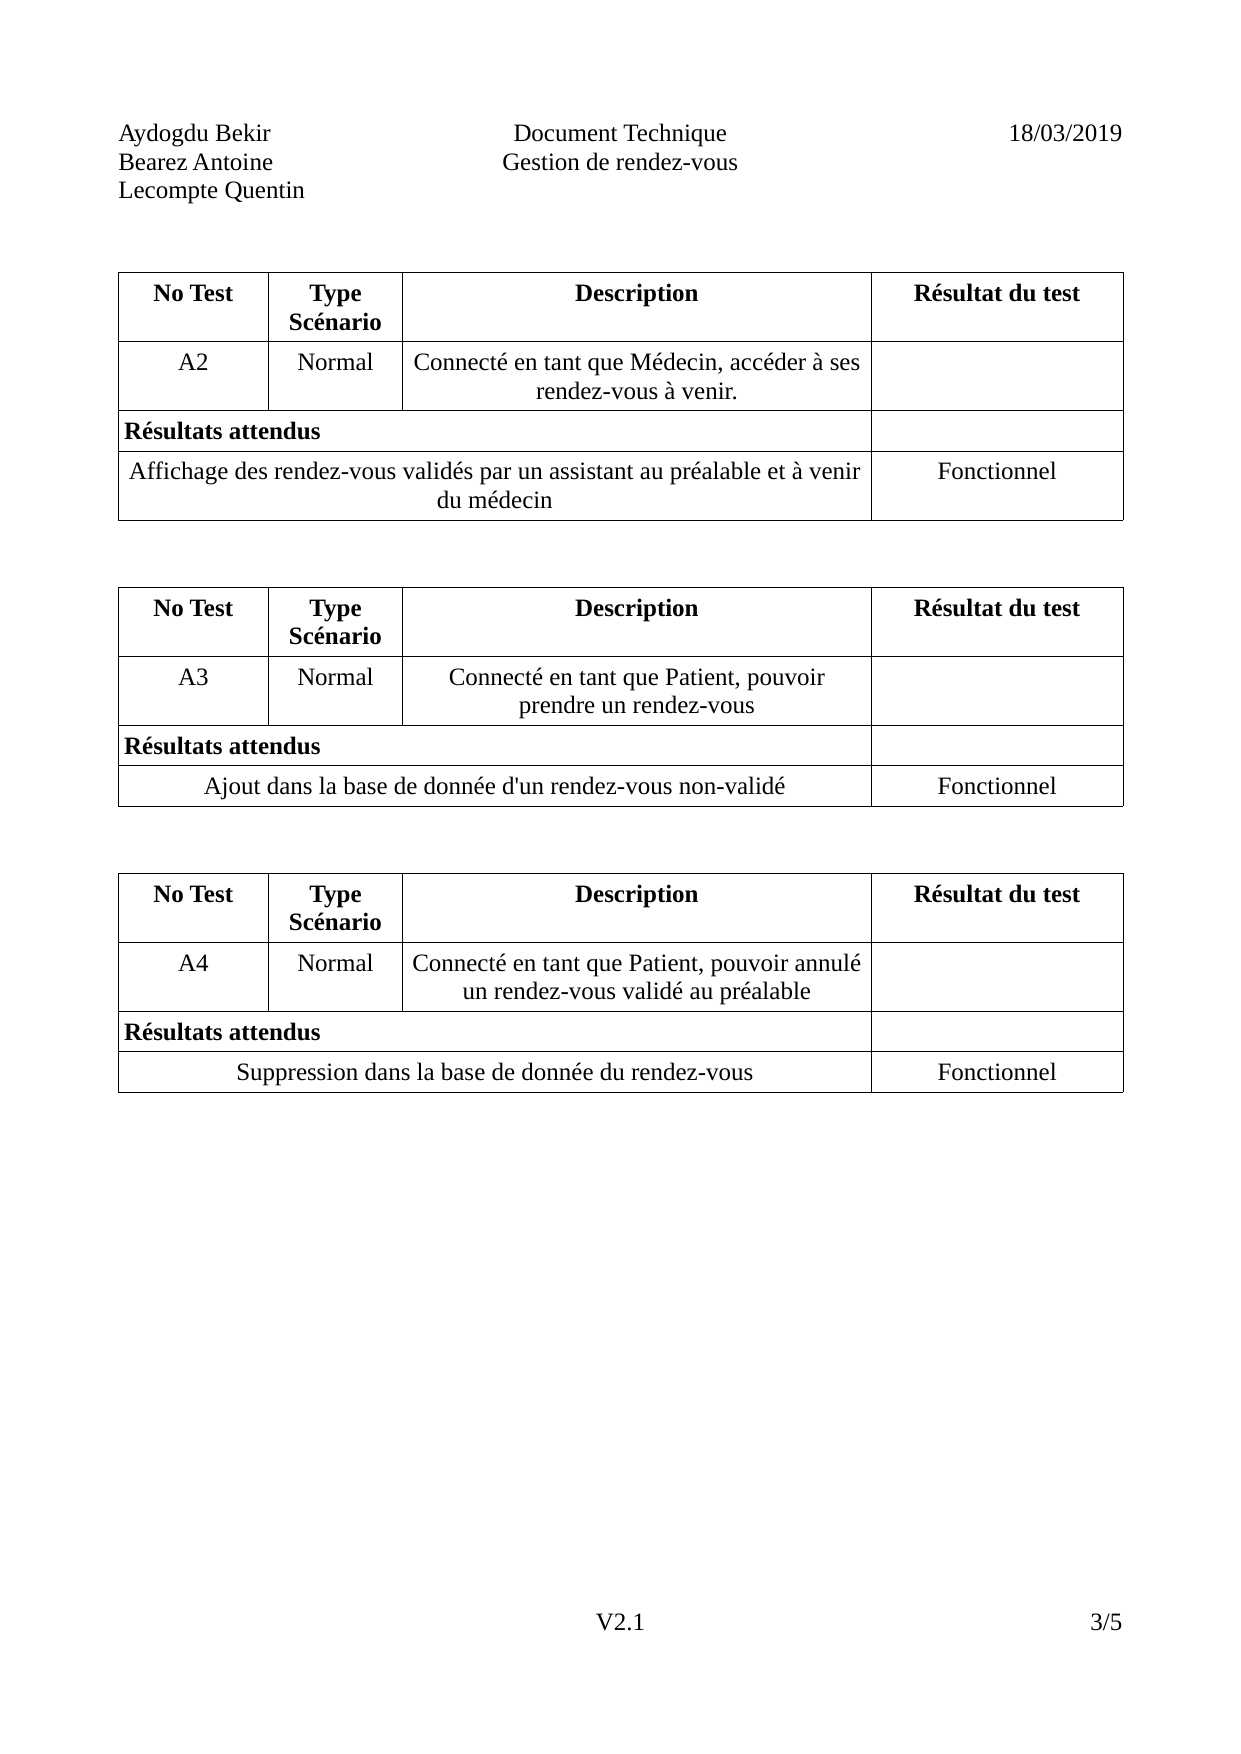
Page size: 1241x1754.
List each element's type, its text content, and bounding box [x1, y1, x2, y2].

table_header No Test [119, 273, 268, 341]
table_cell A4 [119, 943, 268, 1011]
table_cell [872, 726, 1123, 765]
table_header Résultat du test [872, 588, 1123, 656]
table_cell A3 [119, 657, 268, 725]
table_cell [872, 411, 1123, 451]
table_header Résultat du test [872, 874, 1123, 942]
table_cell Connecté en tant que Médecin, accéder à ses rendez-vous à venir. [403, 342, 871, 410]
table_cell Fonctionnel [872, 766, 1123, 806]
table_header Résultat du test [872, 273, 1123, 341]
table_cell Affichage des rendez-vous validés par un assistant au préalable et à venir du médecin [119, 452, 871, 520]
table_cell Normal [269, 342, 402, 410]
table_header Description [403, 874, 871, 942]
table_cell Connecté en tant que Patient, pouvoir prendre un rendez-vous [403, 657, 871, 725]
table_cell [872, 342, 1123, 410]
table_cell Résultats attendus [119, 726, 871, 765]
table_cell Fonctionnel [872, 452, 1123, 520]
table_cell [872, 1012, 1123, 1051]
table_cell Résultats attendus [119, 411, 871, 451]
table_header Type Scénario [269, 874, 402, 942]
table_cell Résultats attendus [119, 1012, 871, 1051]
table_cell Ajout dans la base de donnée d'un rendez-vous non-validé [119, 766, 871, 806]
table_header No Test [119, 874, 268, 942]
table_cell Connecté en tant que Patient, pouvoir annulé un rendez-vous validé au préalable [403, 943, 871, 1011]
table_cell Fonctionnel [872, 1052, 1123, 1092]
table_cell [872, 657, 1123, 725]
table_header No Test [119, 588, 268, 656]
table_cell [872, 943, 1123, 1011]
table_header Description [403, 588, 871, 656]
table_cell Normal [269, 943, 402, 1011]
table_header Description [403, 273, 871, 341]
table_cell Normal [269, 657, 402, 725]
table_header Type Scénario [269, 588, 402, 656]
table_header Type Scénario [269, 273, 402, 341]
table_cell Suppression dans la base de donnée du rendez-vous [119, 1052, 871, 1092]
table_cell A2 [119, 342, 268, 410]
